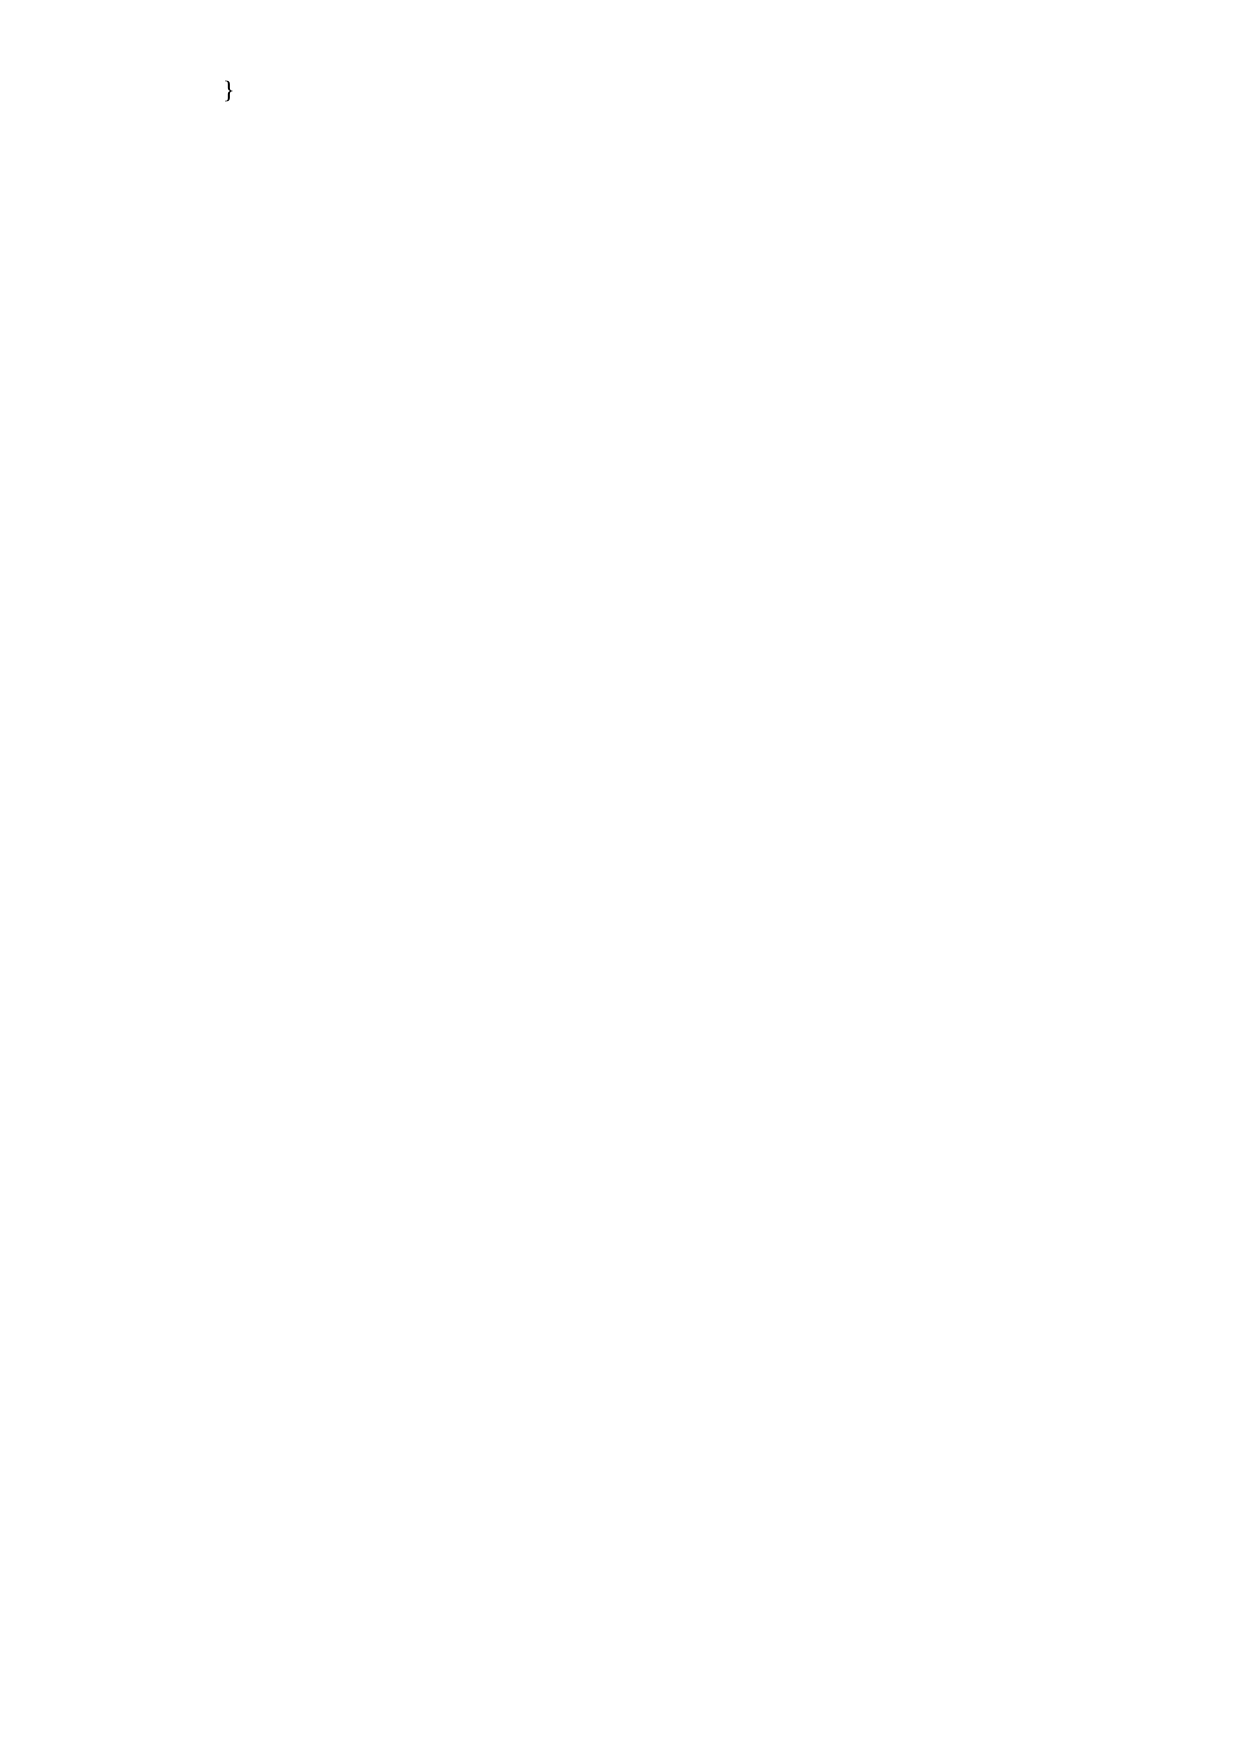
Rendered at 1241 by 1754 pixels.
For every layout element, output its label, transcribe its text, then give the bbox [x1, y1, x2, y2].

text } [149, 75, 1165, 104]
